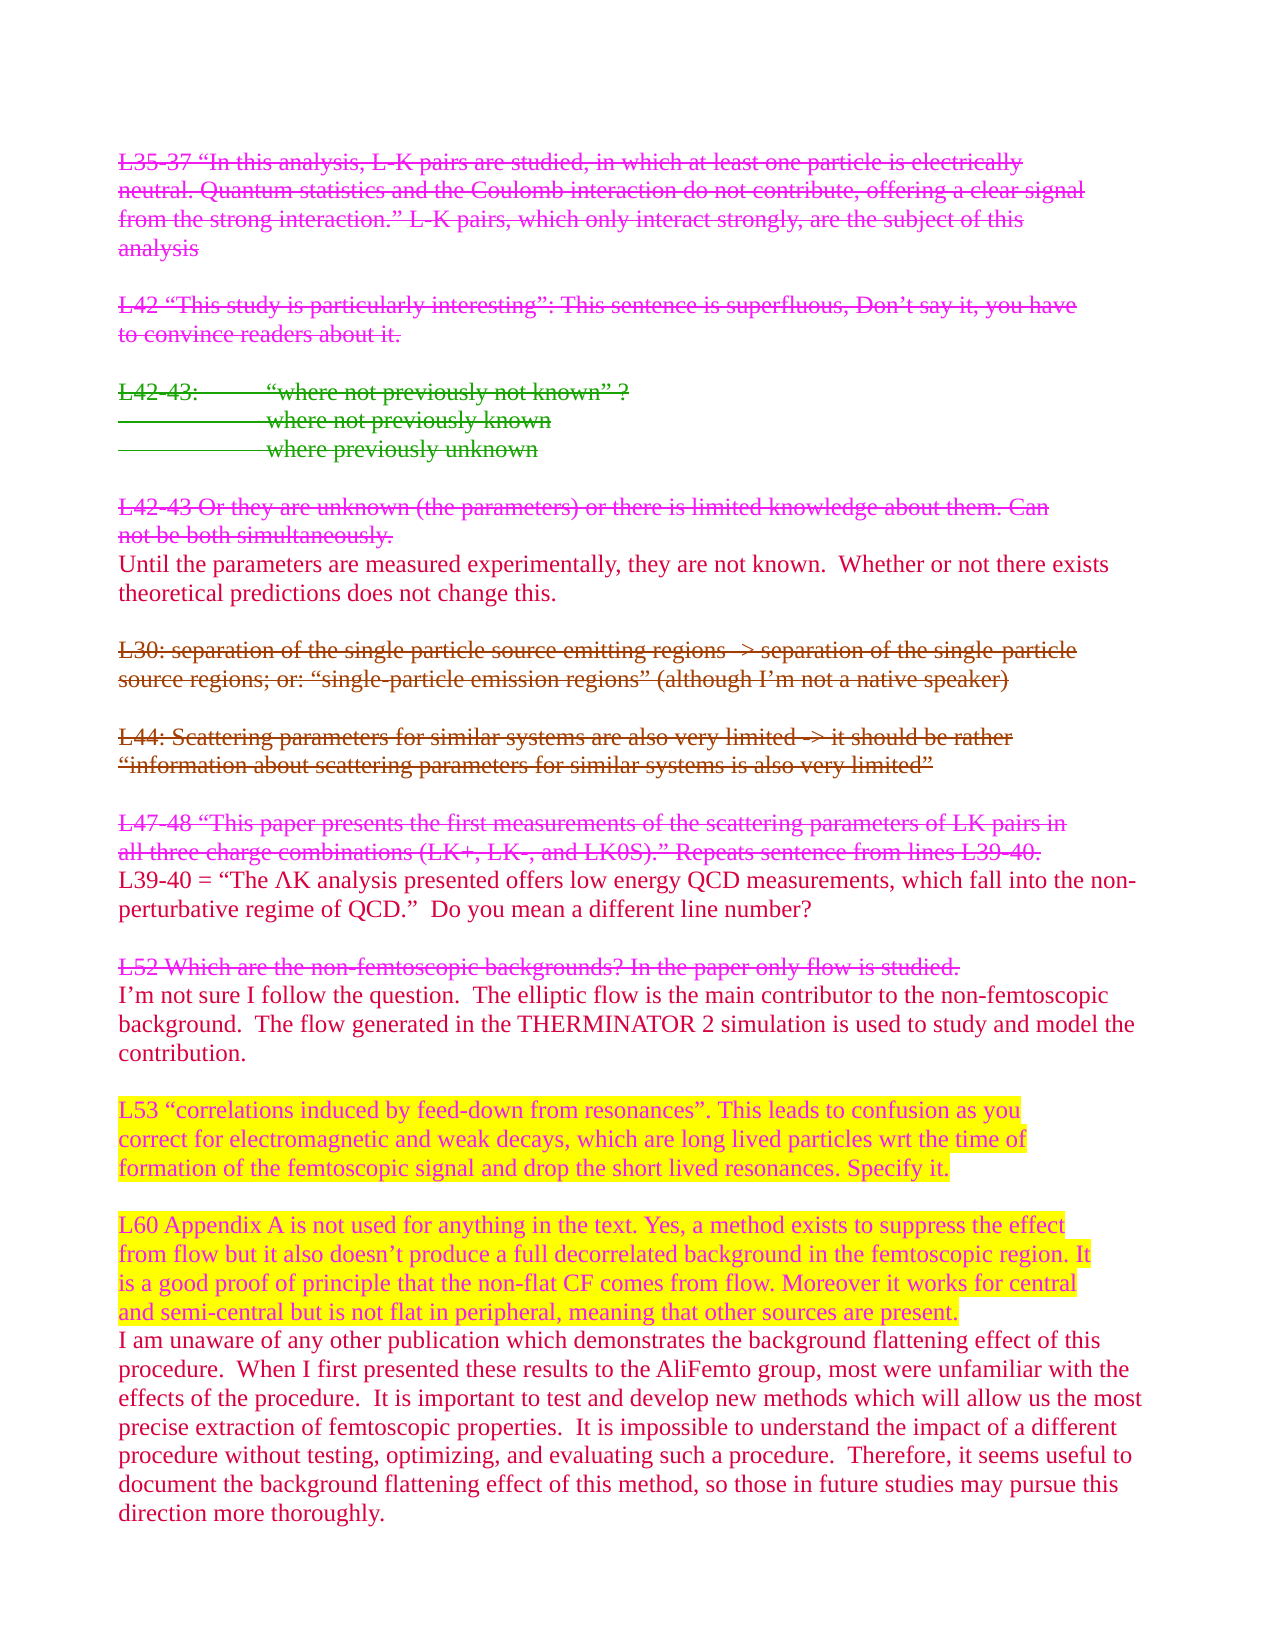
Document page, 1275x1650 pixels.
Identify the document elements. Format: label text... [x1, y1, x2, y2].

text Until the parameters are measured experimentally, they are not known. Whether or not there exists theoretical predictions does not change this. [118, 549, 1157, 607]
text from flow but it also doesn’t produce a full decorrelated background in the femtoscopic region. It [118, 1239, 1157, 1268]
text neutral. Quantum statistics and the Coulomb interaction do not contribute, offering a clear signal [118, 176, 1157, 204]
text L60 Appendix A is not used for anything in the text. Yes, a method exists to suppress the effect [118, 1211, 1157, 1239]
text L30: separation of the single particle source emitting regions -> separation of the single-particle [118, 636, 1157, 664]
text from the strong interaction.” L-K pairs, which only interact strongly, are the subject of this [118, 204, 1157, 233]
text L53 “correlations induced by feed-down from resonances”. This leads to confusion as you [118, 1096, 1157, 1124]
text L42 “This study is particularly interesting”: This sentence is superfluous, Don’t say it, you have [118, 291, 1157, 319]
text L42-43 Or they are unknown (the parameters) or there is limited knowledge about them. Can [118, 492, 1157, 521]
text L47-48 “This paper presents the first measurements of the scattering parameters of LK pairs in [118, 808, 1157, 837]
text where not previously known [118, 406, 1157, 434]
text correct for electromagnetic and weak decays, which are long lived particles wrt the time of [118, 1124, 1157, 1153]
text source regions; or: “single-particle emission regions” (although I’m not a native speaker) [118, 664, 1157, 693]
text analysis [118, 233, 1157, 262]
text L35-37 “In this analysis, L-K pairs are studied, in which at least one particle is electrically [118, 147, 1157, 176]
text formation of the femtoscopic signal and drop the short lived resonances. Specify it. [118, 1153, 1157, 1182]
text I am unaware of any other publication which demonstrates the background flattening effect of this procedure. When I first presented these results to the AliFemto group, most were unfamiliar with the effects of the procedure. It is important to test and develop new methods which will allow us the most precise extraction of femtoscopic properties. It is impossible to understand the impact of a different procedure without testing, optimizing, and evaluating such a procedure. Therefore, it seems useful to document the background flattening effect of this method, so those in future studies may pursue this direction more thoroughly. [118, 1326, 1157, 1527]
text to convince readers about it. [118, 319, 1157, 348]
text and semi-central but is not flat in peripheral, meaning that other sources are present. [118, 1297, 1157, 1326]
text L52 Which are the non-femtoscopic backgrounds? In the paper only flow is studied. [118, 952, 1157, 981]
text all three charge combinations (LK+, LK-, and LK0S).” Repeats sentence from lines L39-40. [118, 837, 1157, 866]
text L42-43: “where not previously not known” ? [118, 377, 1157, 406]
text “information about scattering parameters for similar systems is also very limited” [118, 751, 1157, 779]
text L39-40 = “The ΛK analysis presented offers low energy QCD measurements, which fall into the non-perturbative regime of QCD.” Do you mean a different line number? [118, 866, 1157, 923]
text not be both simultaneously. [118, 521, 1157, 549]
text L44: Scattering parameters for similar systems are also very limited -> it should be rather [118, 722, 1157, 751]
text is a good proof of principle that the non-flat CF comes from flow. Moreover it works for central [118, 1268, 1157, 1297]
text where previously unknown [118, 434, 1157, 463]
text I’m not sure I follow the question. The elliptic flow is the main contributor to the non-femtoscopic background. The flow generated in the THERMINATOR 2 simulation is used to study and model the contribution. [118, 981, 1157, 1067]
